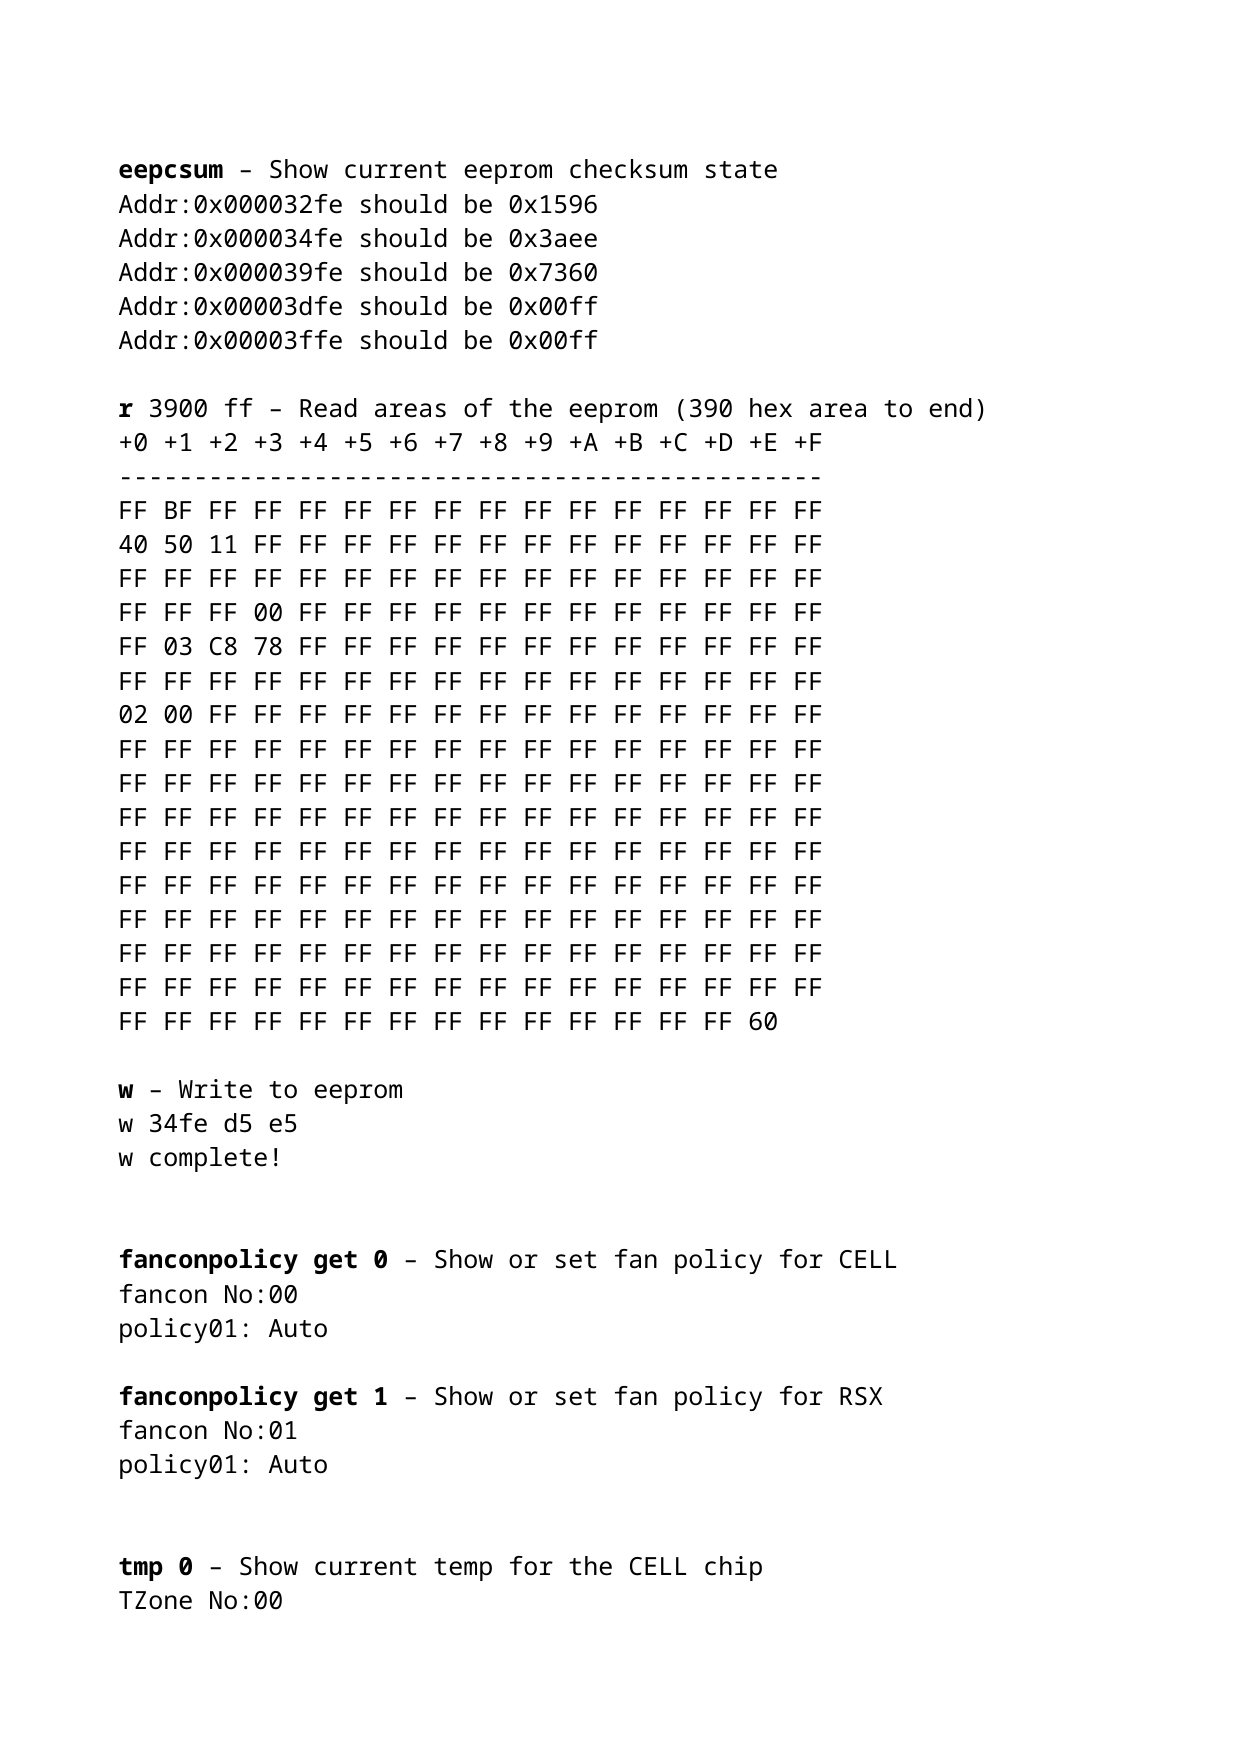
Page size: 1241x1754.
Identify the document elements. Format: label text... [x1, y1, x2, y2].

text w – Write to eeprom [118, 1072, 1122, 1106]
text eepcsum – Show current eeprom checksum state Addr:0x000032fe should be 0x1596 Addr:0x000034fe should be 0x3aee Addr:0x000039fe should be 0x7360 Addr:0x00003dfe should be 0x00ff Addr:0x00003ffe should be 0x00ff [118, 152, 1122, 391]
text r 3900 ff – Read areas of the eeprom (390 hex area to end) +0 +1 +2 +3 +4 +5 +6 +7 +8 +9 +A +B +C +D +E +F ----------------------------------------------- FF BF FF FF FF FF FF FF FF FF FF FF FF FF FF FF 40 50 11 FF FF FF FF FF FF FF FF FF FF FF FF FF FF FF FF FF FF FF FF FF FF FF FF FF FF FF FF FF FF FF FF 00 FF FF FF FF FF FF FF FF FF FF FF FF FF 03 C8 78 FF FF FF FF FF FF FF FF FF FF FF FF FF FF FF FF FF FF FF FF FF FF FF FF FF FF FF FF 02 00 FF FF FF FF FF FF FF FF FF FF FF FF FF FF FF FF FF FF FF FF FF FF FF FF FF FF FF FF FF FF FF FF FF FF FF FF FF FF FF FF FF FF FF FF FF FF FF FF FF FF FF FF FF FF FF FF FF FF FF FF FF FF FF FF FF FF FF FF FF FF FF FF FF FF FF FF FF FF FF FF FF FF FF FF FF FF FF FF FF FF FF FF FF FF FF FF FF FF FF FF FF FF FF FF FF FF FF FF FF FF FF FF FF FF FF FF FF FF FF FF FF FF FF FF FF FF FF FF FF FF FF FF FF FF FF FF FF FF FF FF FF FF FF FF FF FF FF FF FF FF FF FF FF FF FF FF 60 [118, 391, 1122, 1072]
text tmp 0 – Show current temp for the CELL chip TZone No:00 [118, 1549, 1122, 1617]
text fanconpolicy get 1 – Show or set fan policy for RSX fancon No:01 policy01: Auto [118, 1378, 1122, 1515]
text fanconpolicy get 0 – Show or set fan policy for CELL fancon No:00 policy01: Auto [118, 1208, 1122, 1344]
text w 34fe d5 e5 w complete! [118, 1106, 1122, 1208]
